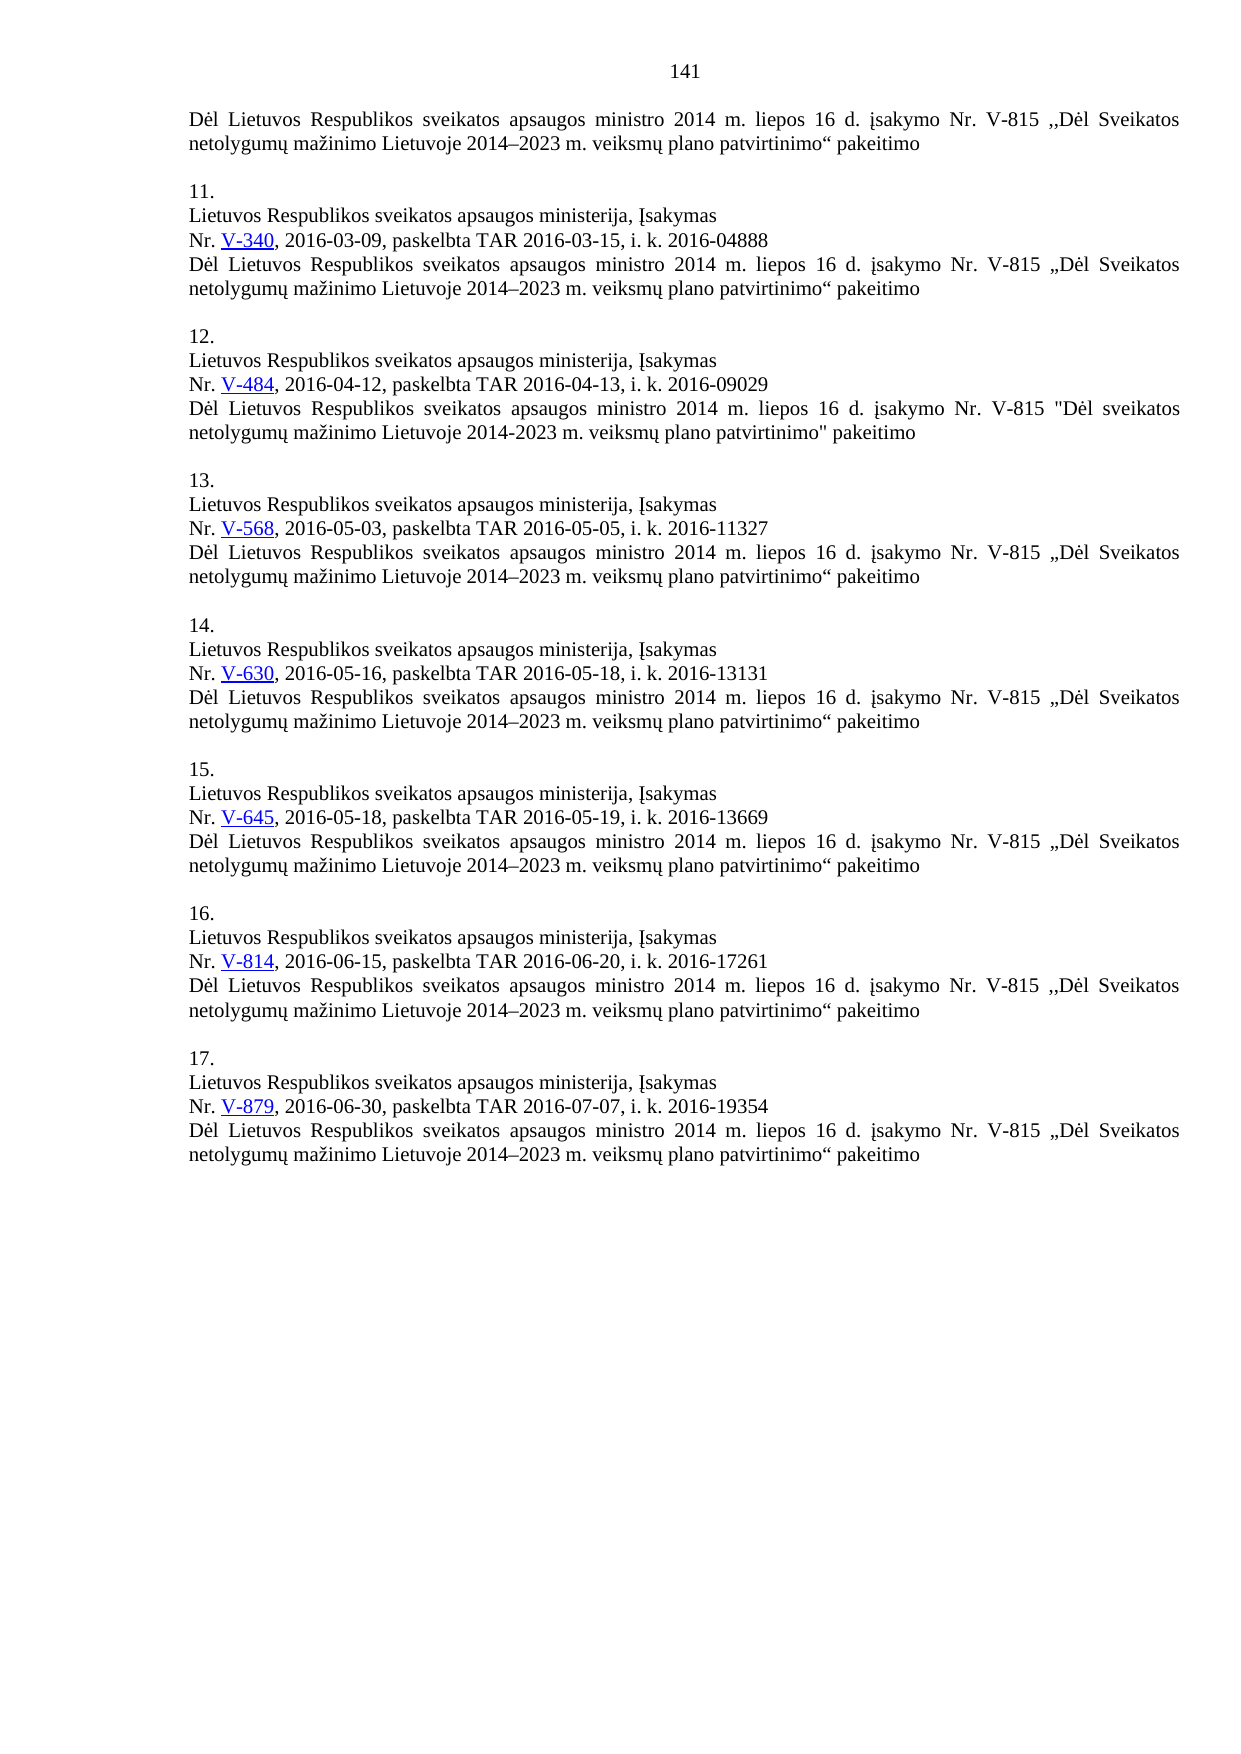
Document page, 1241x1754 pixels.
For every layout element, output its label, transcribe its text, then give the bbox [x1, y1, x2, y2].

text 12. [188, 324, 1181, 348]
text 14. [188, 612, 1181, 637]
text 17. [188, 1046, 1181, 1070]
text Dėl Lietuvos Respublikos sveikatos apsaugos ministro 2014 m. liepos 16 d. įsakymo Nr. V-815 ,,Dėl Sveikatos netolygumų mažinimo Lietuvoje 2014–2023 m. veiksmų plano patvirtinimo“ pakeitimo [188, 107, 1181, 155]
text Nr. V-340, 2016-03-09, paskelbta TAR 2016-03-15, i. k. 2016-04888 [188, 227, 1181, 252]
text 11. [188, 179, 1181, 203]
text Dėl Lietuvos Respublikos sveikatos apsaugos ministro 2014 m. liepos 16 d. įsakymo Nr. V-815 „Dėl Sveikatos netolygumų mažinimo Lietuvoje 2014–2023 m. veiksmų plano patvirtinimo“ pakeitimo [188, 685, 1181, 733]
text Nr. V-879, 2016-06-30, paskelbta TAR 2016-07-07, i. k. 2016-19354 [188, 1094, 1181, 1118]
text Lietuvos Respublikos sveikatos apsaugos ministerija, Įsakymas [188, 492, 1181, 516]
text 16. [188, 901, 1181, 925]
text Dėl Lietuvos Respublikos sveikatos apsaugos ministro 2014 m. liepos 16 d. įsakymo Nr. V-815 "Dėl sveikatos netolygumų mažinimo Lietuvoje 2014-2023 m. veiksmų plano patvirtinimo" pakeitimo [188, 396, 1181, 444]
text Dėl Lietuvos Respublikos sveikatos apsaugos ministro 2014 m. liepos 16 d. įsakymo Nr. V-815 ,,Dėl Sveikatos netolygumų mažinimo Lietuvoje 2014–2023 m. veiksmų plano patvirtinimo“ pakeitimo [188, 973, 1181, 1022]
text Dėl Lietuvos Respublikos sveikatos apsaugos ministro 2014 m. liepos 16 d. įsakymo Nr. V-815 „Dėl Sveikatos netolygumų mažinimo Lietuvoje 2014–2023 m. veiksmų plano patvirtinimo“ pakeitimo [188, 252, 1181, 300]
text Nr. V-814, 2016-06-15, paskelbta TAR 2016-06-20, i. k. 2016-17261 [188, 949, 1181, 973]
text 13. [188, 468, 1181, 492]
text Lietuvos Respublikos sveikatos apsaugos ministerija, Įsakymas [188, 203, 1181, 227]
text Lietuvos Respublikos sveikatos apsaugos ministerija, Įsakymas [188, 925, 1181, 949]
text Dėl Lietuvos Respublikos sveikatos apsaugos ministro 2014 m. liepos 16 d. įsakymo Nr. V-815 „Dėl Sveikatos netolygumų mažinimo Lietuvoje 2014–2023 m. veiksmų plano patvirtinimo“ pakeitimo [188, 1118, 1181, 1166]
text Lietuvos Respublikos sveikatos apsaugos ministerija, Įsakymas [188, 781, 1181, 805]
text Dėl Lietuvos Respublikos sveikatos apsaugos ministro 2014 m. liepos 16 d. įsakymo Nr. V-815 „Dėl Sveikatos netolygumų mažinimo Lietuvoje 2014–2023 m. veiksmų plano patvirtinimo“ pakeitimo [188, 540, 1181, 588]
text Lietuvos Respublikos sveikatos apsaugos ministerija, Įsakymas [188, 1070, 1181, 1094]
text Nr. V-568, 2016-05-03, paskelbta TAR 2016-05-05, i. k. 2016-11327 [188, 516, 1181, 540]
text 15. [188, 757, 1181, 781]
text Dėl Lietuvos Respublikos sveikatos apsaugos ministro 2014 m. liepos 16 d. įsakymo Nr. V-815 „Dėl Sveikatos netolygumų mažinimo Lietuvoje 2014–2023 m. veiksmų plano patvirtinimo“ pakeitimo [188, 829, 1181, 877]
text Lietuvos Respublikos sveikatos apsaugos ministerija, Įsakymas [188, 637, 1181, 661]
text Nr. V-645, 2016-05-18, paskelbta TAR 2016-05-19, i. k. 2016-13669 [188, 805, 1181, 829]
text Nr. V-630, 2016-05-16, paskelbta TAR 2016-05-18, i. k. 2016-13131 [188, 661, 1181, 685]
text Nr. V-484, 2016-04-12, paskelbta TAR 2016-04-13, i. k. 2016-09029 [188, 372, 1181, 396]
text Lietuvos Respublikos sveikatos apsaugos ministerija, Įsakymas [188, 348, 1181, 372]
